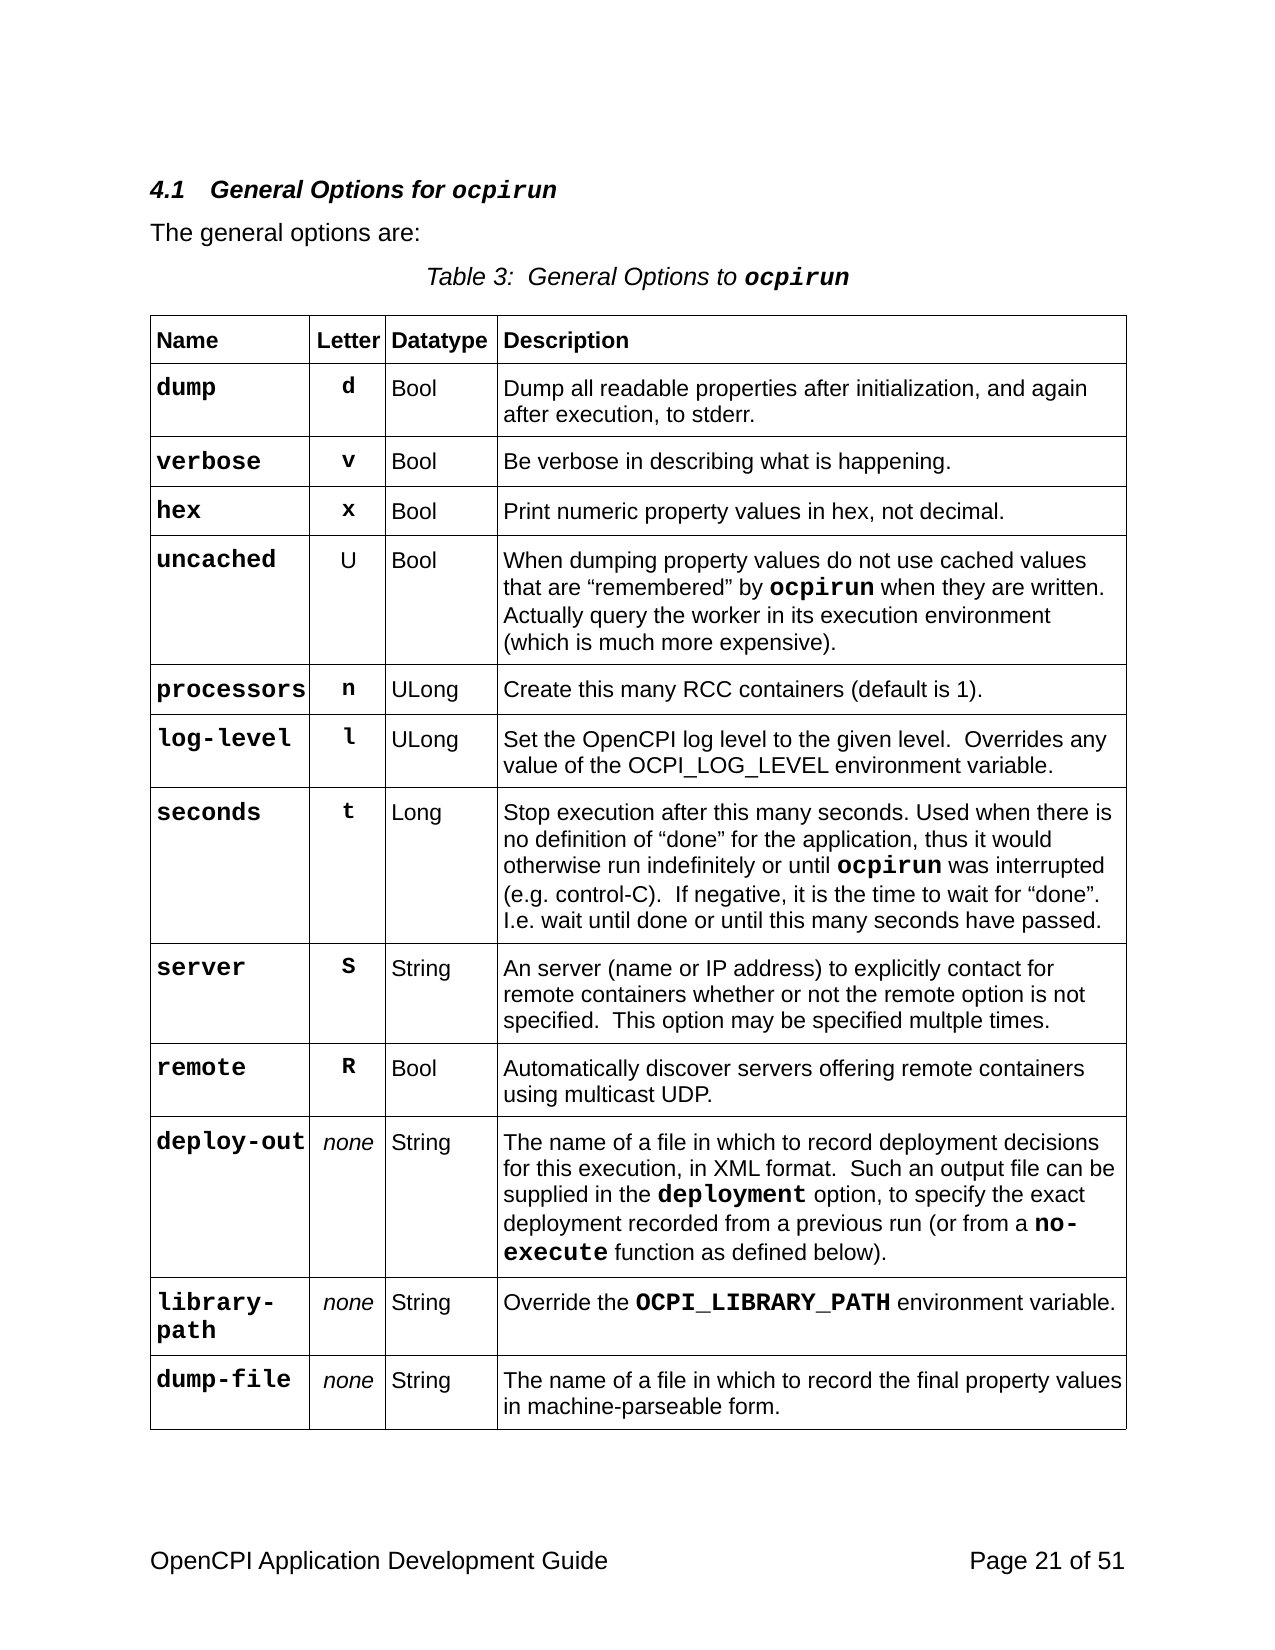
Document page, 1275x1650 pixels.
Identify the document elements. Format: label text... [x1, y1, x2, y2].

table_cell Print numeric property values in hex, not decimal. [498, 487, 1126, 535]
table_cell U [310, 536, 385, 664]
table_cell String [386, 1117, 497, 1277]
table_cell String [386, 1278, 497, 1355]
table_cell R [310, 1044, 385, 1116]
table_cell server [151, 944, 309, 1043]
table_cell verbose [151, 437, 309, 486]
table_cell String [386, 1356, 497, 1428]
table_cell remote [151, 1044, 309, 1116]
table_cell Create this many RCC containers (default is 1). [498, 665, 1126, 713]
table_cell dump [151, 364, 309, 436]
table_cell d [310, 364, 385, 436]
subtitle General Options for ocpirun [150, 175, 1125, 206]
table_cell ULong [386, 715, 497, 787]
table_cell When dumping property values do not use cached values that are “remembered” by ocpirun when they are written. Actually query the worker in its execution environment (which is much more expensive). [498, 536, 1126, 664]
text The general options are: [150, 218, 1125, 247]
table_cell none [310, 1117, 385, 1277]
table_cell Automatically discover servers offering remote containers using multicast UDP. [498, 1044, 1126, 1116]
table_cell processors [151, 665, 309, 713]
table_cell v [310, 437, 385, 486]
table_header Letter [310, 316, 385, 362]
table_cell l [310, 715, 385, 787]
table_cell n [310, 665, 385, 713]
table_cell Bool [386, 487, 497, 535]
table_cell S [310, 944, 385, 1043]
table_cell Bool [386, 437, 497, 486]
table_cell Be verbose in describing what is happening. [498, 437, 1126, 486]
table_cell String [386, 944, 497, 1043]
table_cell Stop execution after this many seconds. Used when there is no definition of “done” for the application, thus it would otherwise run indefinitely or until ocpirun was interrupted (e.g. control-C). If negative, it is the time to wait for “done”. I.e. wait until done or until this many seconds have passed. [498, 788, 1126, 943]
table_cell Dump all readable properties after initialization, and again after execution, to stderr. [498, 364, 1126, 436]
text Table 3: General Options to ocpirun [150, 262, 1125, 293]
table_cell dump-file [151, 1356, 309, 1428]
table_cell hex [151, 487, 309, 535]
table_cell ULong [386, 665, 497, 713]
table_cell Bool [386, 364, 497, 436]
table_cell log-level [151, 715, 309, 787]
table_cell library-path [151, 1278, 309, 1355]
table_cell deploy-out [151, 1117, 309, 1277]
table_cell none [310, 1356, 385, 1428]
table_cell An server (name or IP address) to explicitly contact for remote containers whether or not the remote option is not specified. This option may be specified multple times. [498, 944, 1126, 1043]
table_header Datatype [386, 316, 497, 362]
table_cell The name of a file in which to record the final property values in machine-parseable form. [498, 1356, 1126, 1428]
table_cell Bool [386, 536, 497, 664]
table_cell The name of a file in which to record deployment decisions for this execution, in XML format. Such an output file can be supplied in the deployment option, to specify the exact deployment recorded from a previous run (or from a no-execute function as defined below). [498, 1117, 1126, 1277]
table_cell Set the OpenCPI log level to the given level. Overrides any value of the OCPI_LOG_LEVEL environment variable. [498, 715, 1126, 787]
table_header Description [498, 316, 1126, 362]
table_cell uncached [151, 536, 309, 664]
table_cell Long [386, 788, 497, 943]
table_cell Bool [386, 1044, 497, 1116]
table_header Name [151, 316, 309, 362]
table_cell none [310, 1278, 385, 1355]
table_cell t [310, 788, 385, 943]
table_cell Override the OCPI_LIBRARY_PATH environment variable. [498, 1278, 1126, 1355]
table_cell seconds [151, 788, 309, 943]
table_cell x [310, 487, 385, 535]
